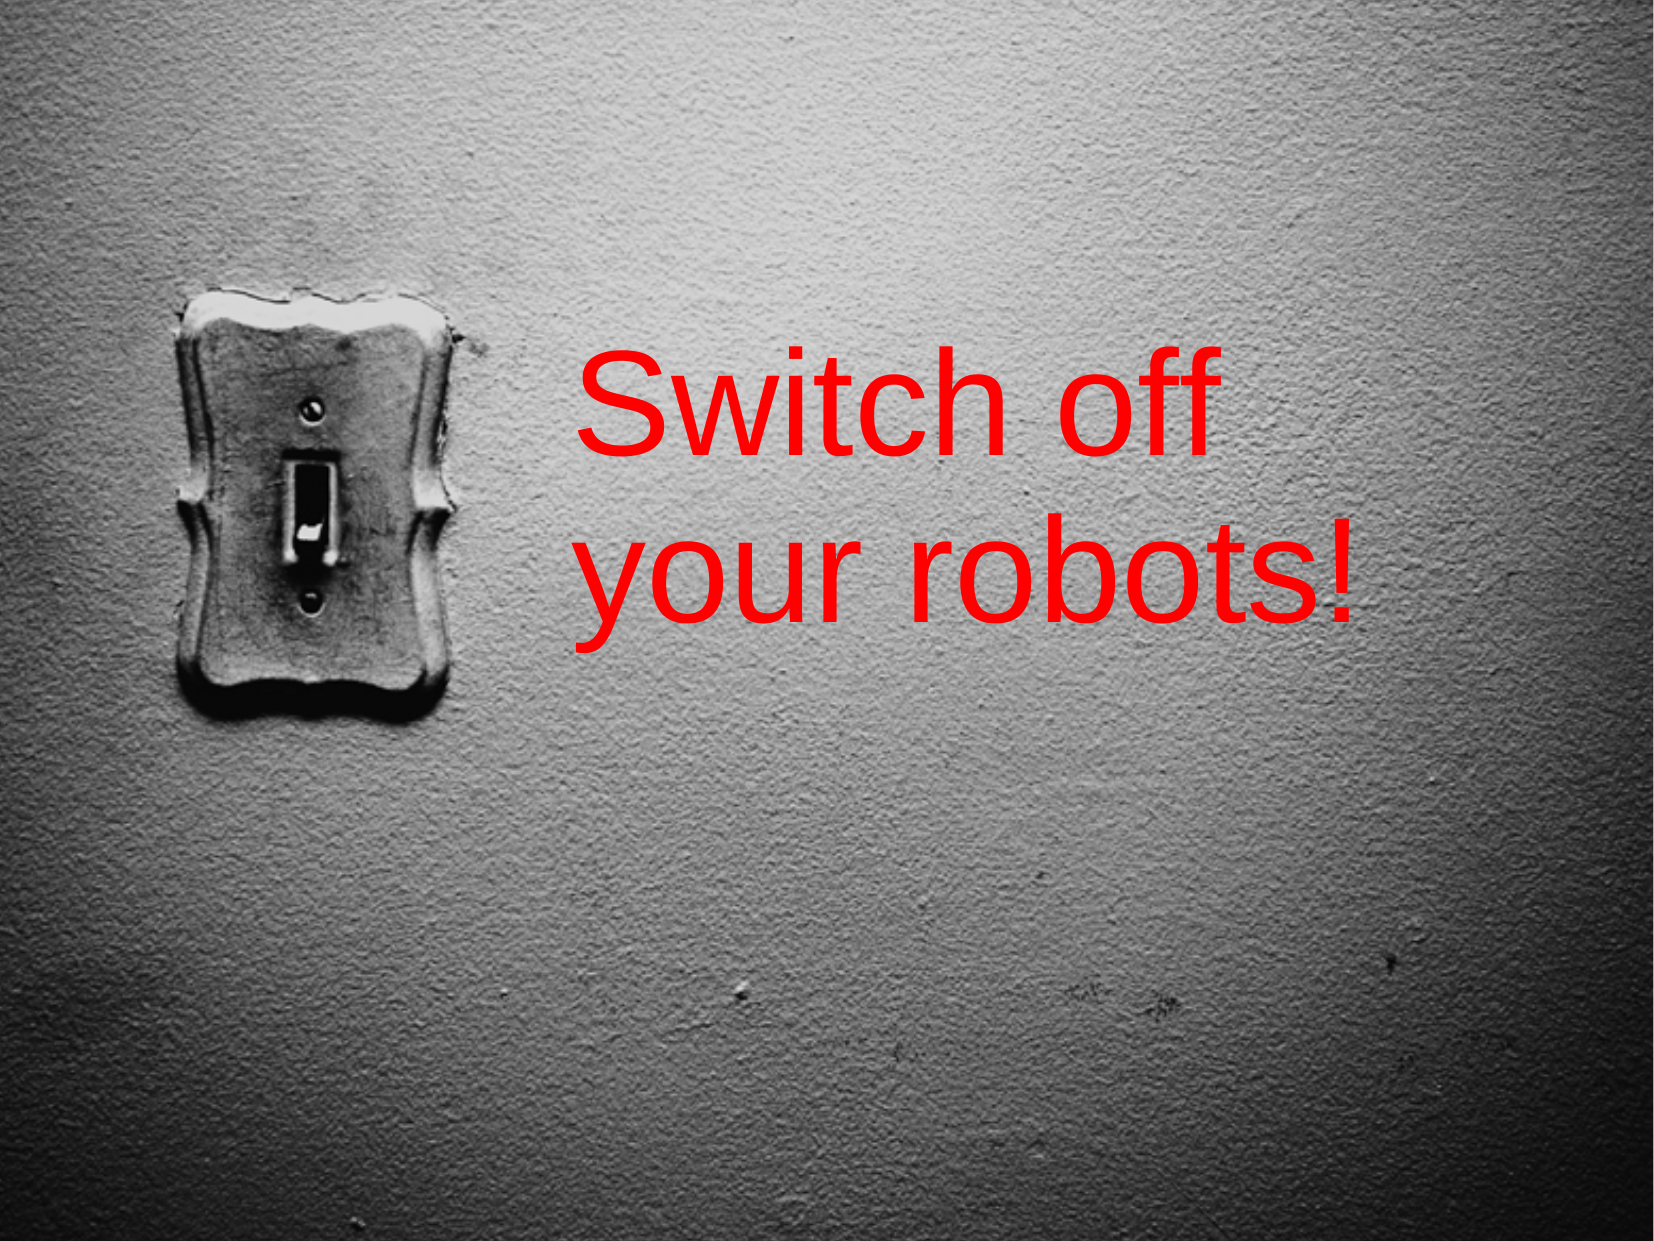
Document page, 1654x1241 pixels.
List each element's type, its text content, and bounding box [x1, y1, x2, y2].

text_box Switch off your robots! [556, 312, 1645, 699]
picture [0, 0, 1654, 1241]
